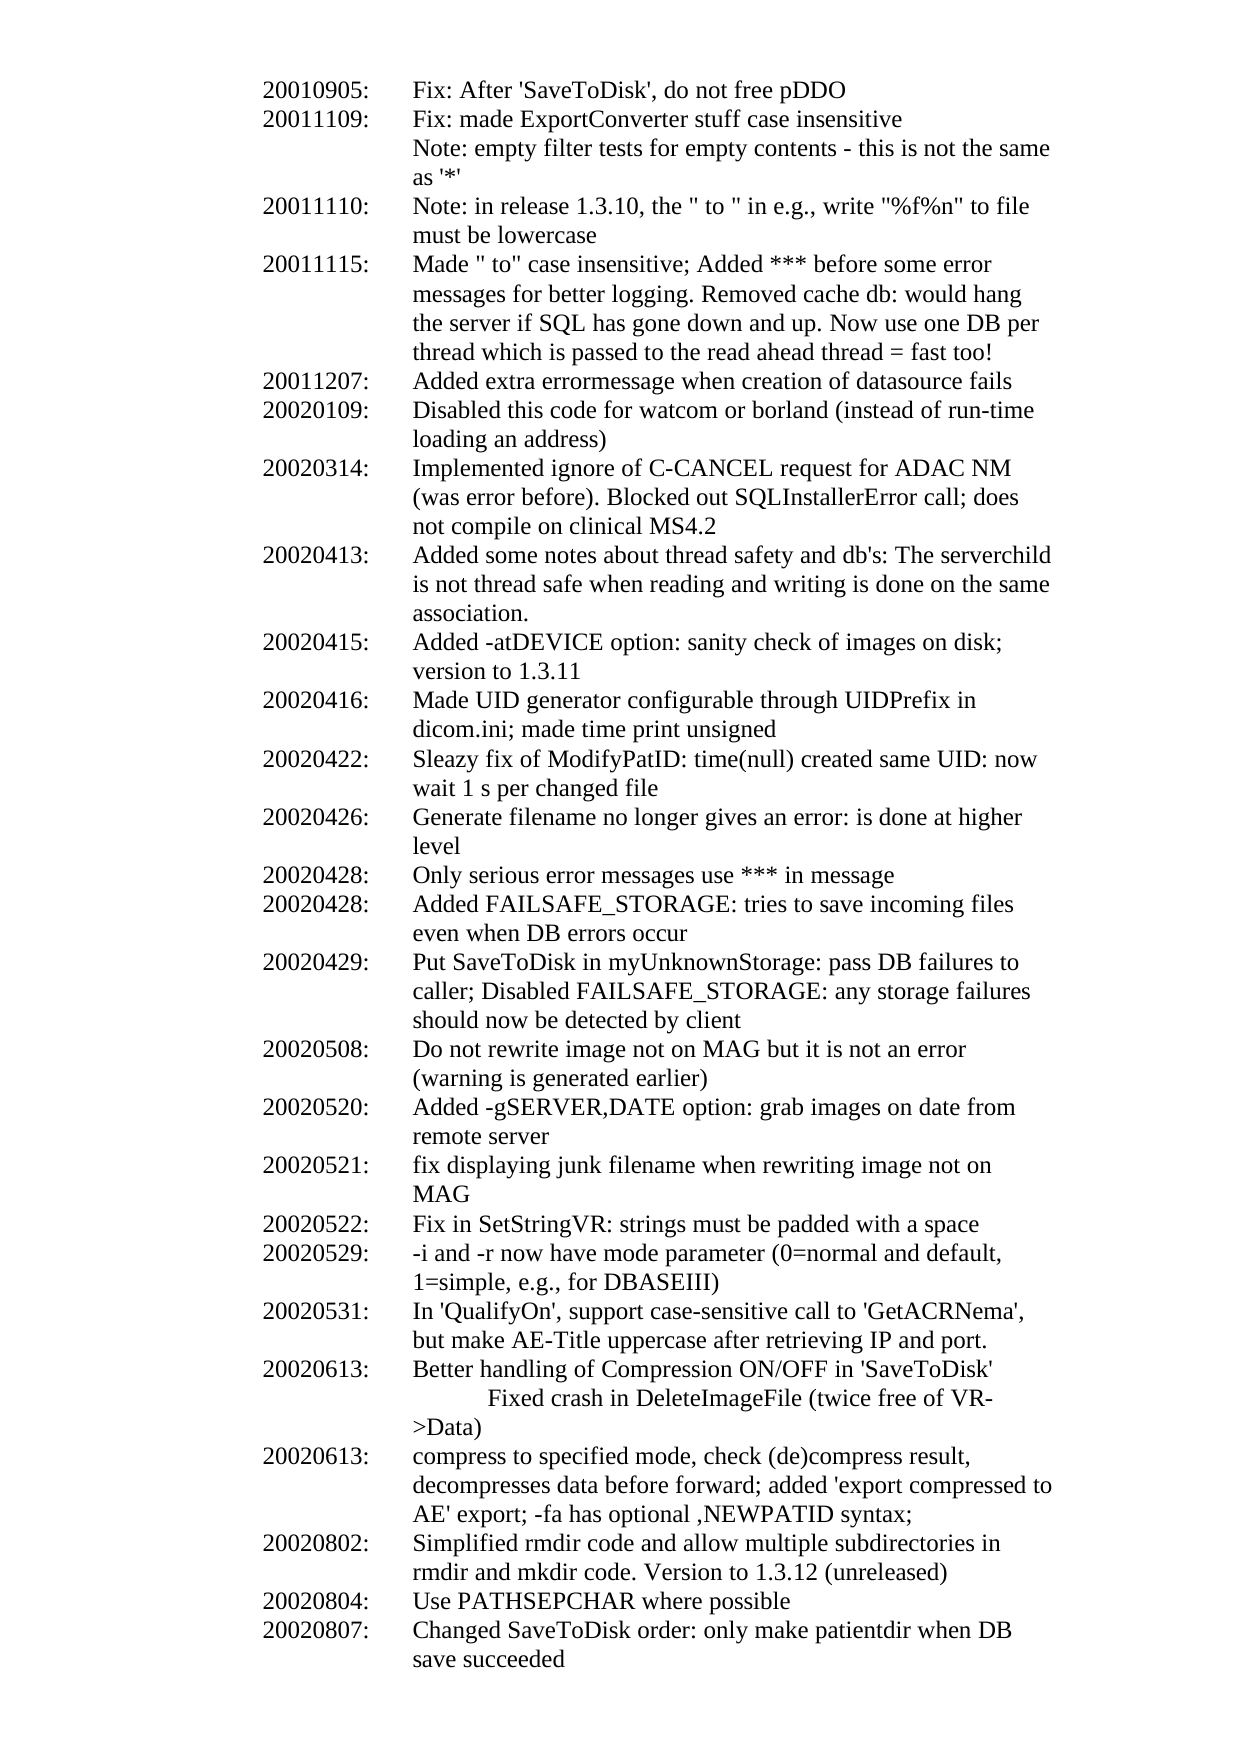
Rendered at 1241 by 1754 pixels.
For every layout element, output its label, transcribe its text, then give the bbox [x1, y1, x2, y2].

text 20020416: Made UID generator configurable through UIDPrefix in dicom.ini; made time print unsigned [262, 685, 1053, 743]
text 20020428: Only serious error messages use *** in message [262, 860, 1053, 889]
text 20020508: Do not rewrite image not on MAG but it is not an error (warning is generated earlier) [262, 1034, 1053, 1092]
text 20020426: Generate filename no longer gives an error: is done at higher level [262, 802, 1053, 860]
text 20020109: Disabled this code for watcom or borland (instead of run-time loading an address) [262, 395, 1053, 453]
text 20020429: Put SaveToDisk in myUnknownStorage: pass DB failures to caller; Disabled FAILSAFE_STORAGE: any storage failures should now be detected by client [262, 947, 1053, 1034]
text 20020804: Use PATHSEPCHAR where possible [262, 1586, 1053, 1615]
text 20011115: Made " to" case insensitive; Added *** before some error messages for better logging. Removed cache db: would hang the server if SQL has gone down and up. Now use one DB per thread which is passed to the read ahead thread = fast too! [262, 249, 1053, 366]
text 20020613: Better handling of Compression ON/OFF in 'SaveToDisk' [262, 1354, 1053, 1383]
text 20020428: Added FAILSAFE_STORAGE: tries to save incoming files even when DB errors occur [262, 889, 1053, 947]
text 20020613: compress to specified mode, check (de)compress result, decompresses data before forward; added 'export compressed to AE' export; -fa has optional ,NEWPATID syntax; [262, 1441, 1053, 1528]
text 20020422: Sleazy fix of ModifyPatID: time(null) created same UID: now wait 1 s per changed file [262, 743, 1053, 802]
text 20020807: Changed SaveToDisk order: only make patientdir when DB save succeeded [262, 1615, 1053, 1673]
text 20020529: -i and -r now have mode parameter (0=normal and default, 1=simple, e.g., for DBASEIII) [262, 1237, 1053, 1296]
text Note: empty filter tests for empty contents - this is not the same as '*' [412, 133, 1053, 191]
text 20020531: In 'QualifyOn', support case-sensitive call to 'GetACRNema', but make AE-Title uppercase after retrieving IP and port. [262, 1296, 1053, 1354]
text 20020802: Simplified rmdir code and allow multiple subdirectories in rmdir and mkdir code. Version to 1.3.12 (unreleased) [262, 1528, 1053, 1586]
text 20011207: Added extra errormessage when creation of datasource fails [262, 366, 1053, 395]
text 20020522: Fix in SetStringVR: strings must be padded with a space [187, 1208, 1053, 1237]
text 20011109: Fix: made ExportConverter stuff case insensitive [262, 104, 1053, 133]
text 20020413: Added some notes about thread safety and db's: The serverchild is not thread safe when reading and writing is done on the same association. [262, 540, 1053, 627]
text 20020521: fix displaying junk filename when rewriting image not on MAG [262, 1150, 1053, 1208]
text 20020314: Implemented ignore of C-CANCEL request for ADAC NM (was error before). Blocked out SQLInstallerError call; does not compile on clinical MS4.2 [262, 453, 1053, 540]
text 20020415: Added -atDEVICE option: sanity check of images on disk; version to 1.3.11 [262, 627, 1053, 685]
text 20020520: Added -gSERVER,DATE option: grab images on date from remote server [262, 1092, 1053, 1150]
text Fixed crash in DeleteImageFile (twice free of VR->Data) [262, 1383, 1053, 1441]
text 20010905: Fix: After 'SaveToDisk', do not free pDDO [262, 75, 1053, 104]
text 20011110: Note: in release 1.3.10, the " to " in e.g., write "%f%n" to file must be lowercase [262, 191, 1053, 249]
